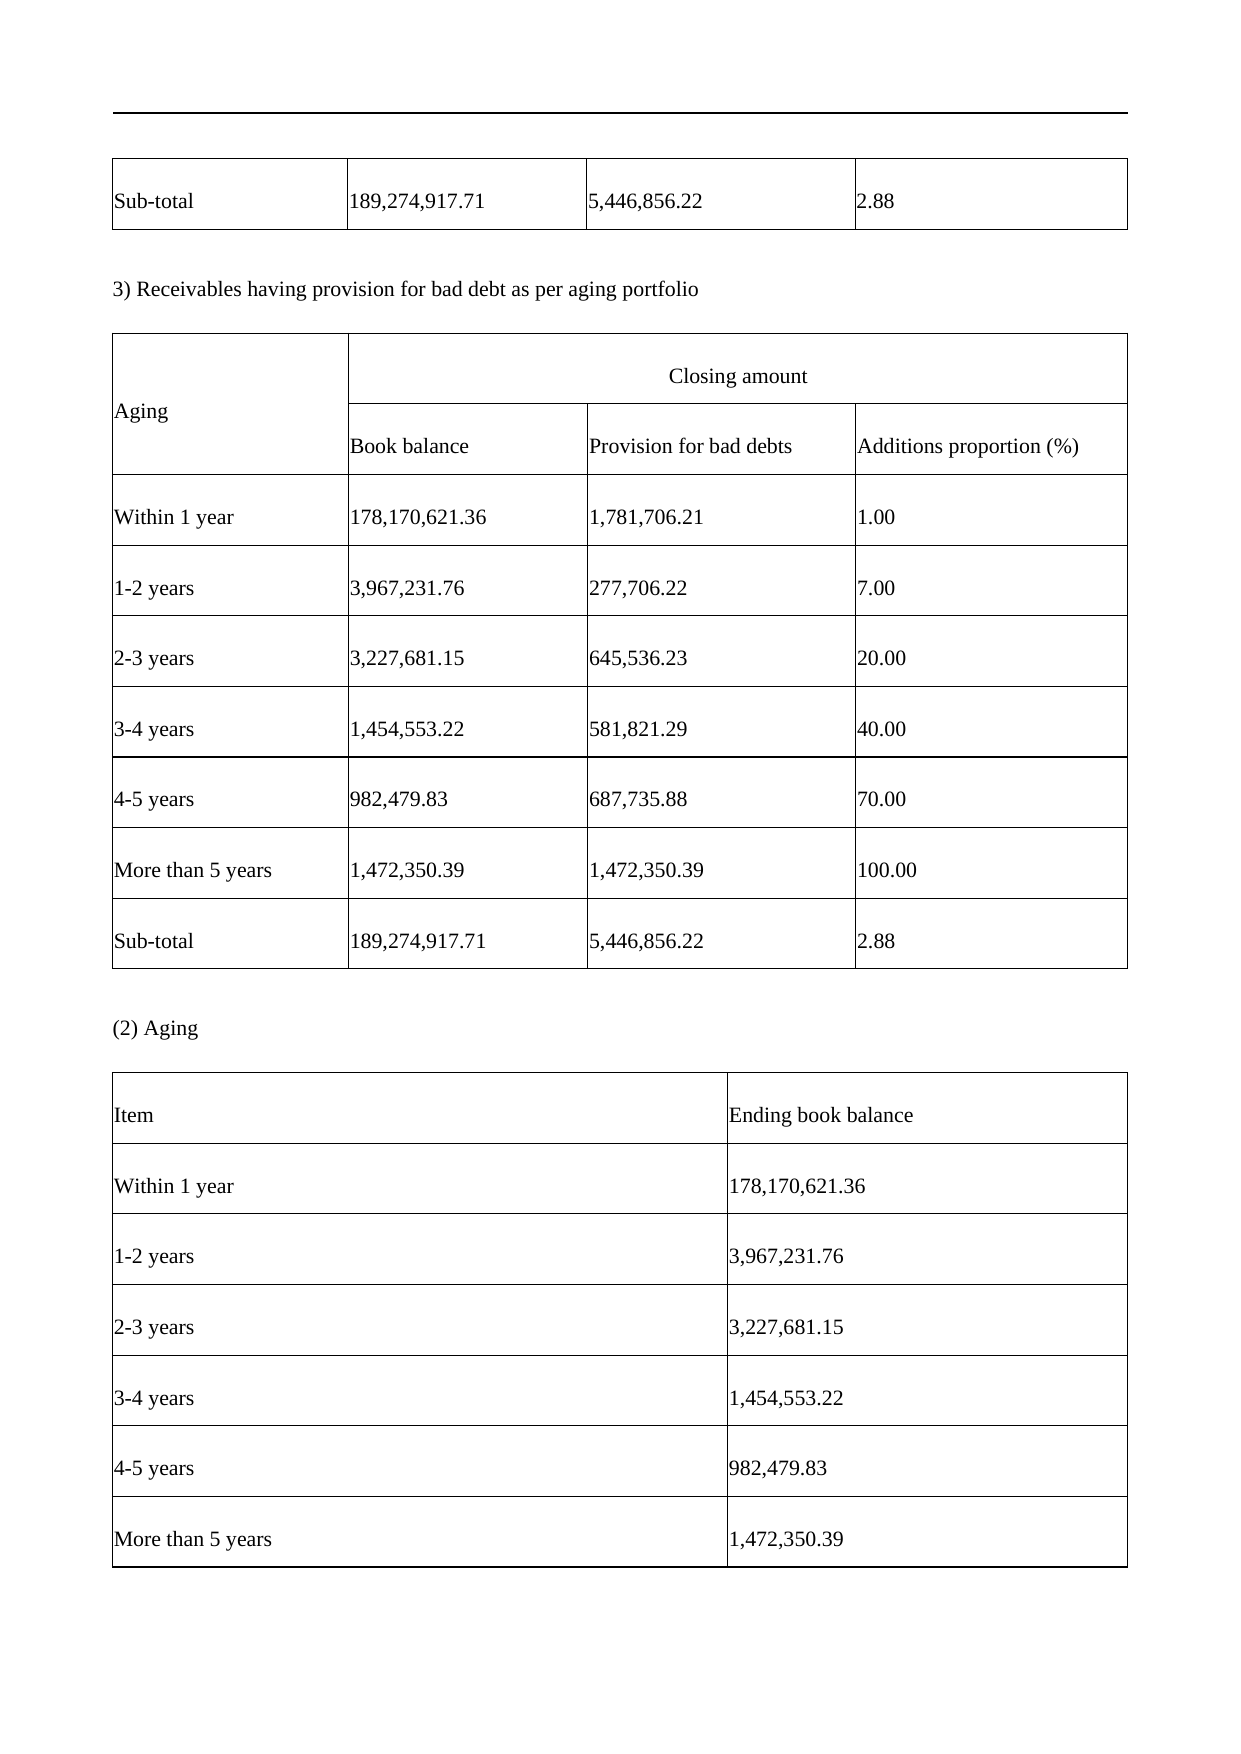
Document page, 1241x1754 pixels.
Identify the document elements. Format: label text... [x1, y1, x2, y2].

table_cell 1,472,350.39 [728, 1497, 1127, 1566]
table_header Aging [113, 334, 348, 474]
table_cell More than 5 years [113, 1497, 727, 1566]
table_cell 1,781,706.21 [588, 475, 855, 544]
table_header Item [113, 1073, 727, 1143]
table_cell 3,967,231.76 [349, 546, 587, 615]
table_cell 178,170,621.36 [349, 475, 587, 544]
table_cell 4-5 years [113, 1426, 727, 1496]
table_cell More than 5 years [113, 828, 348, 898]
table_cell 1.00 [856, 475, 1127, 544]
table_cell 2-3 years [113, 616, 348, 686]
table_cell 2.88 [856, 159, 1127, 229]
table_cell 1-2 years [113, 546, 348, 615]
table_cell 7.00 [856, 546, 1127, 615]
table_cell 1,472,350.39 [349, 828, 587, 898]
table_cell 5,446,856.22 [587, 159, 855, 229]
table_cell Within 1 year [113, 475, 348, 544]
text 3) Receivables having provision for bad debt as per aging portfolio [112, 247, 1128, 309]
table_cell Sub-total [113, 159, 347, 229]
table_cell 70.00 [856, 758, 1127, 827]
table_cell 3,227,681.15 [728, 1285, 1127, 1354]
table_cell Book balance [349, 404, 587, 474]
table_cell 40.00 [856, 687, 1127, 756]
table_cell 4-5 years [113, 758, 348, 827]
table_cell 1-2 years [113, 1214, 727, 1284]
table_cell 687,735.88 [588, 758, 855, 827]
table_cell 982,479.83 [349, 758, 587, 827]
table_cell 178,170,621.36 [728, 1144, 1127, 1213]
table_cell 1,454,553.22 [728, 1356, 1127, 1425]
table_cell 277,706.22 [588, 546, 855, 615]
table_cell 645,536.23 [588, 616, 855, 686]
table_cell 982,479.83 [728, 1426, 1127, 1496]
table_cell 20.00 [856, 616, 1127, 686]
table_cell 189,274,917.71 [349, 899, 587, 968]
table_cell Sub-total [113, 899, 348, 968]
table_cell 3-4 years [113, 1356, 727, 1425]
table_header Ending book balance [728, 1073, 1127, 1143]
table_cell 2-3 years [113, 1285, 727, 1354]
table_cell 1,472,350.39 [588, 828, 855, 898]
table_cell 100.00 [856, 828, 1127, 898]
table_cell 581,821.29 [588, 687, 855, 756]
table_cell Additions proportion (%) [856, 404, 1127, 474]
table_cell 5,446,856.22 [588, 899, 855, 968]
table_cell 2.88 [856, 899, 1127, 968]
table_cell Within 1 year [113, 1144, 727, 1213]
table_cell 3,227,681.15 [349, 616, 587, 686]
table_cell Provision for bad debts [588, 404, 855, 474]
table_cell 3-4 years [113, 687, 348, 756]
text (2) Aging [112, 986, 1128, 1049]
table_header Closing amount [349, 334, 1127, 403]
table_cell 189,274,917.71 [348, 159, 586, 229]
table_cell 3,967,231.76 [728, 1214, 1127, 1284]
table_cell 1,454,553.22 [349, 687, 587, 756]
